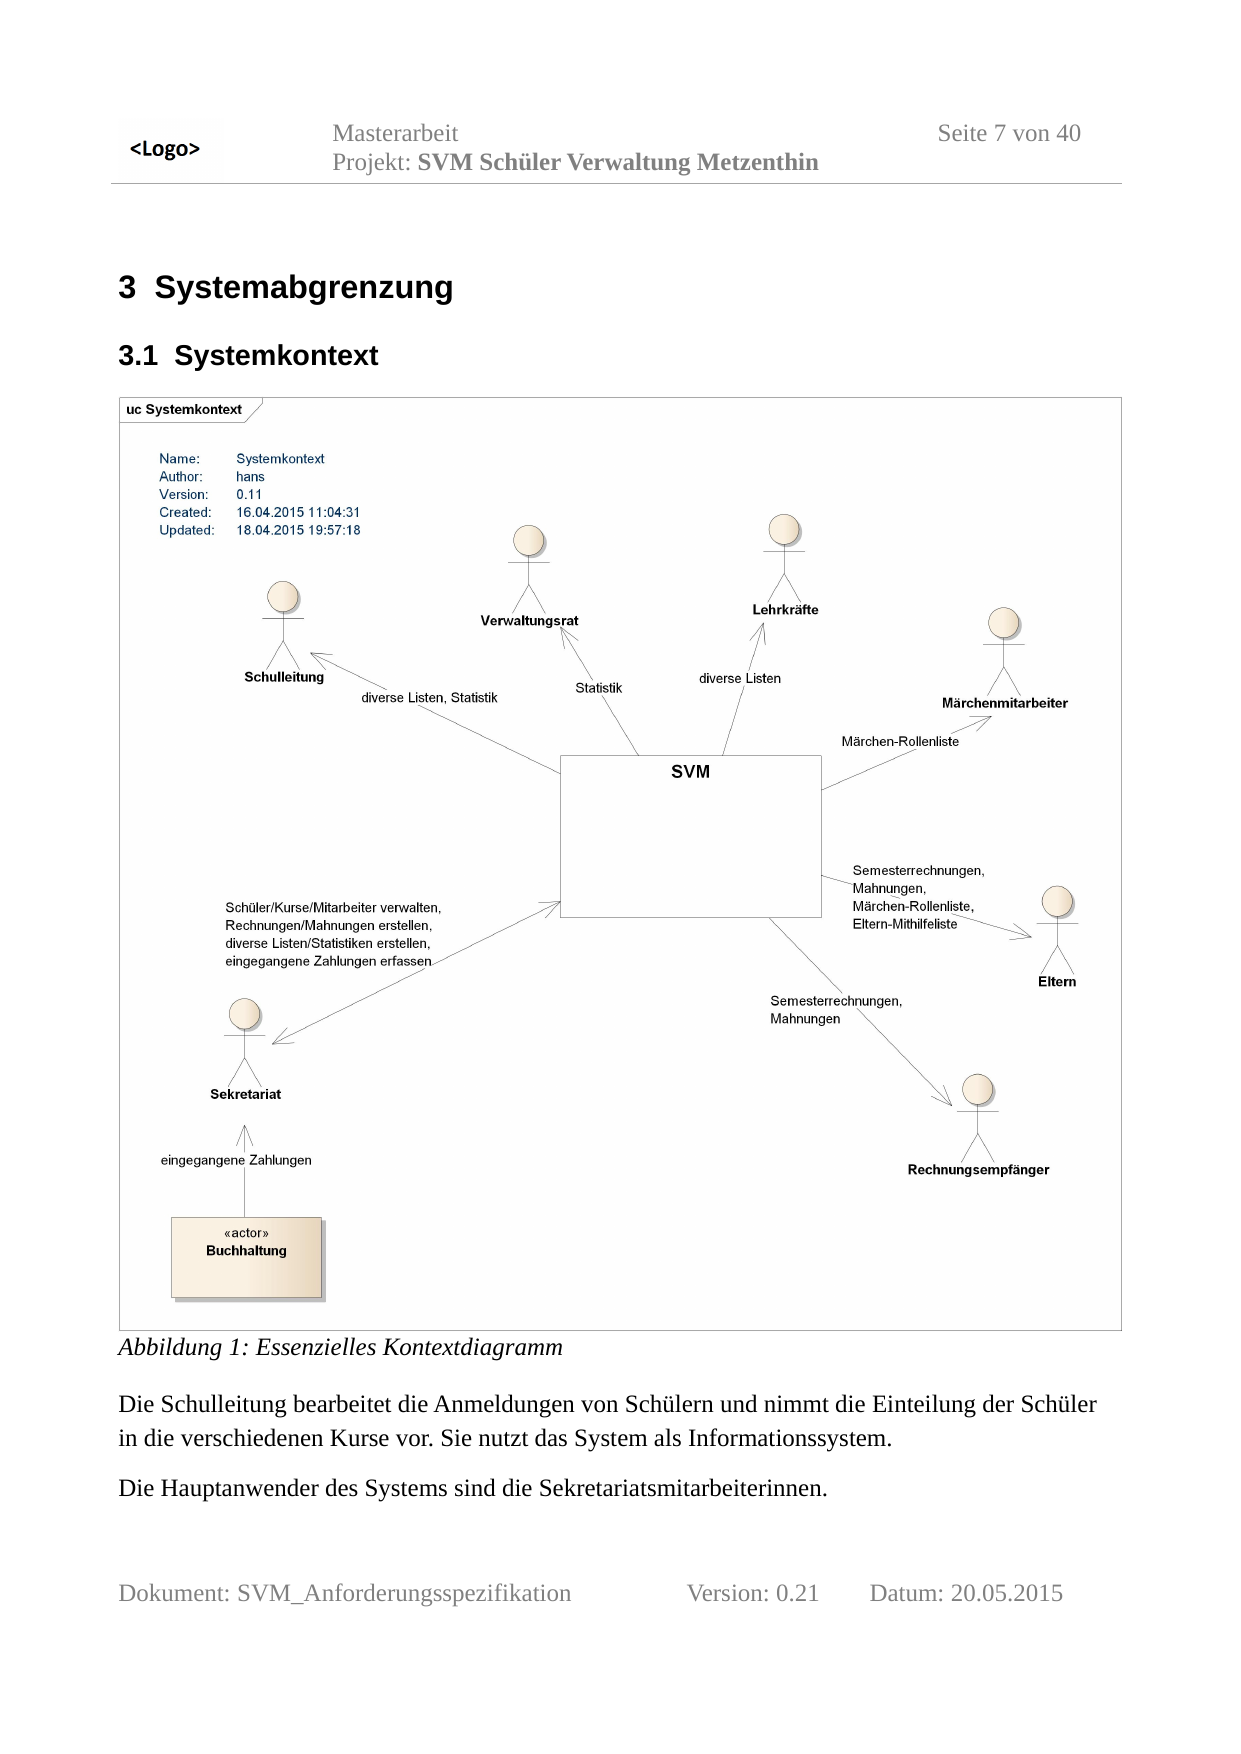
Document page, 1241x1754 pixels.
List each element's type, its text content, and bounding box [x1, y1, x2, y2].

subtitle Systemkontext [118, 338, 1122, 371]
picture [118, 118, 224, 183]
subtitle Systemabgrenzung [118, 267, 1122, 305]
text Die Hauptanwender des Systems sind die Sekretariatsmitarbeiterinnen. [118, 1473, 1122, 1501]
text Abbildung 1: Essenzielles Kontextdiagramm [118, 1332, 1122, 1360]
text Die Schulleitung bearbeitet die Anmeldungen von Schülern und nimmt die Einteilung der Schüler in die verschiedenen Kurse vor. Sie nutzt das System als Informationssystem. [118, 1389, 1122, 1452]
picture [118, 396, 1123, 1332]
